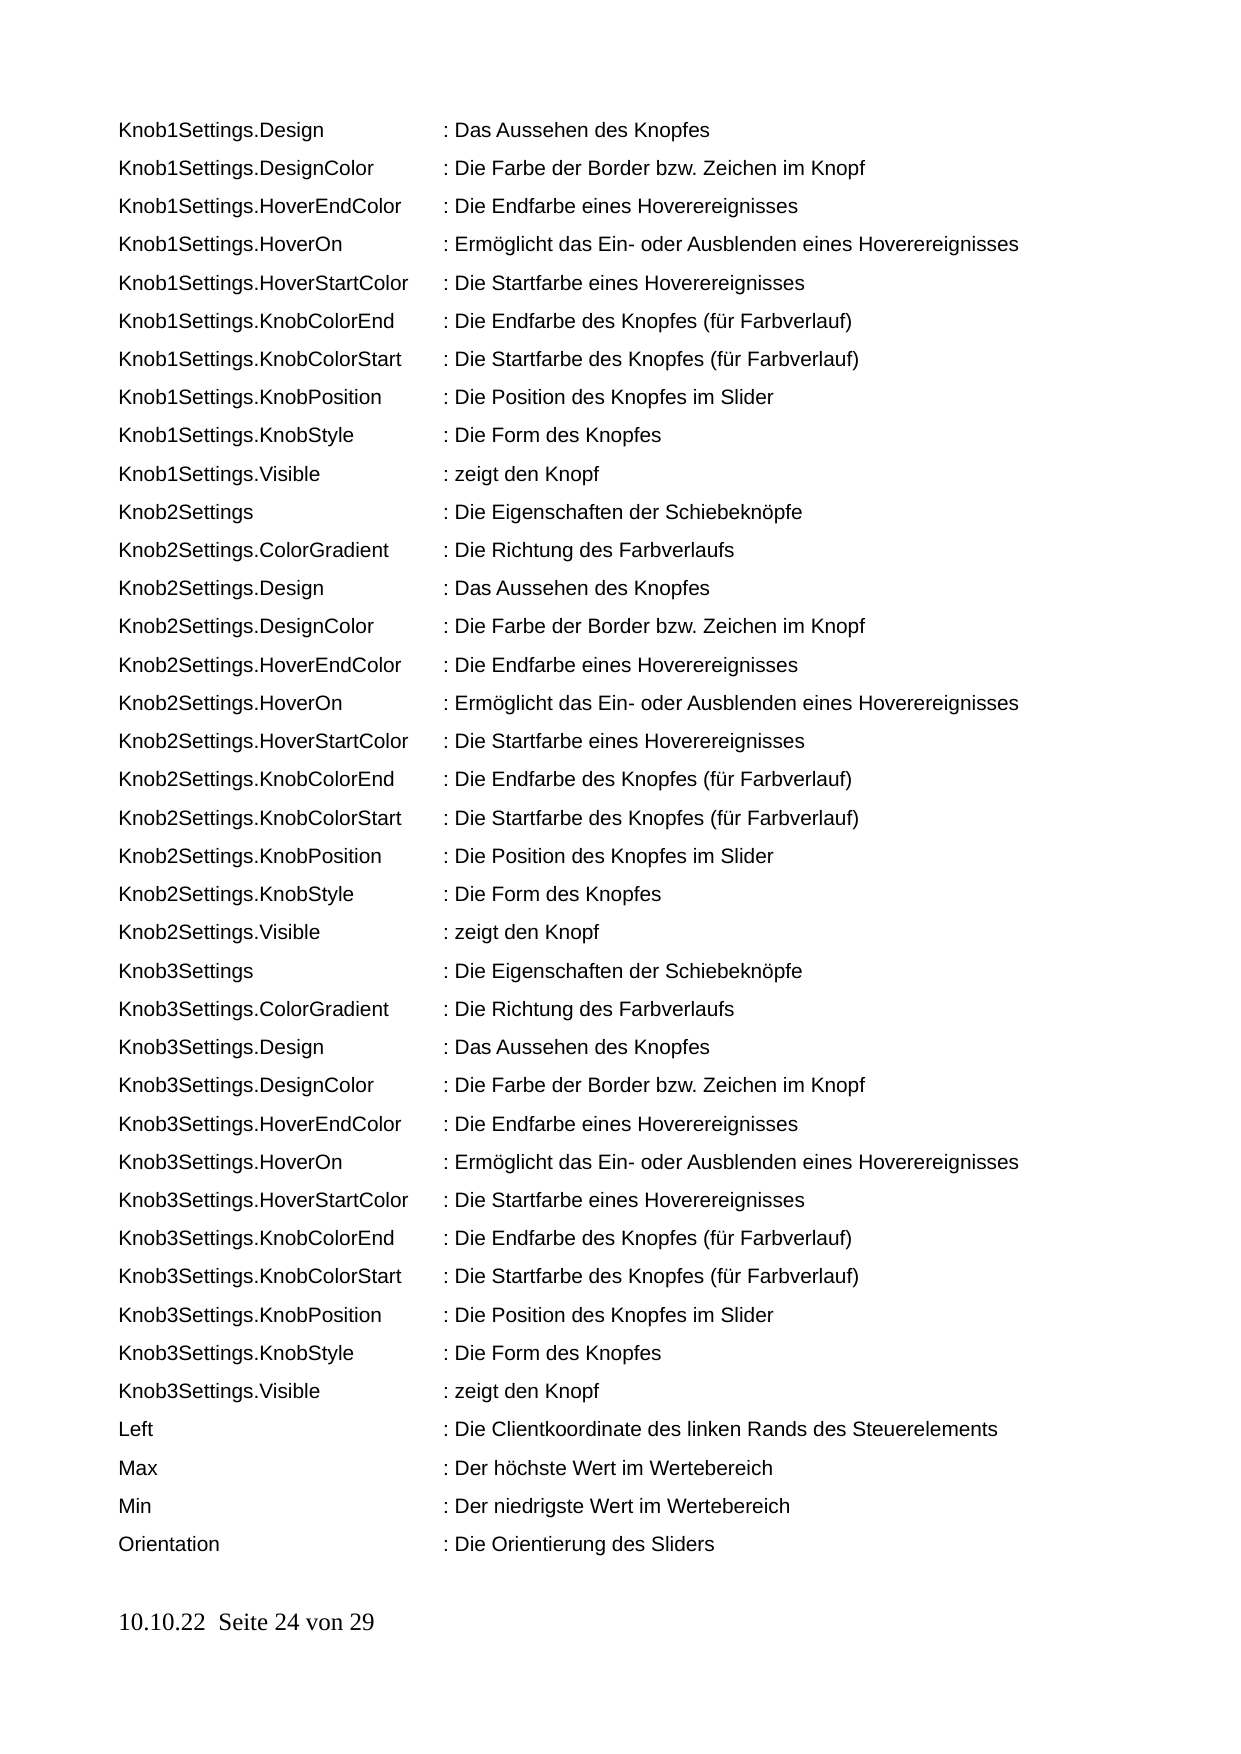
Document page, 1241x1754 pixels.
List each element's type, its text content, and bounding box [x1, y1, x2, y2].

text Knob2Settings : Die Eigenschaften der Schiebeknöpfe [118, 500, 1122, 524]
text Knob1Settings.DesignColor : Die Farbe der Border bzw. Zeichen im Knopf [118, 156, 1122, 180]
text Knob1Settings.KnobColorEnd : Die Endfarbe des Knopfes (für Farbverlauf) [118, 309, 1122, 333]
text Knob1Settings.KnobColorStart : Die Startfarbe des Knopfes (für Farbverlauf) [118, 347, 1122, 371]
text Knob3Settings.KnobPosition : Die Position des Knopfes im Slider [118, 1303, 1122, 1327]
text Knob3Settings.HoverOn : Ermöglicht das Ein- oder Ausblenden eines Hoverereignisses [118, 1150, 1122, 1174]
text Orientation : Die Orientierung des Sliders [118, 1533, 1122, 1556]
text Knob1Settings.HoverEndColor : Die Endfarbe eines Hoverereignisses [118, 194, 1122, 218]
text Knob2Settings.Design : Das Aussehen des Knopfes [118, 577, 1122, 601]
text Knob3Settings.HoverEndColor : Die Endfarbe eines Hoverereignisses [118, 1112, 1122, 1136]
text Knob3Settings.Design : Das Aussehen des Knopfes [118, 1036, 1122, 1059]
text Knob2Settings.DesignColor : Die Farbe der Border bzw. Zeichen im Knopf [118, 615, 1122, 639]
text Knob3Settings.HoverStartColor : Die Startfarbe eines Hoverereignisses [118, 1188, 1122, 1212]
text Knob2Settings.Visible : zeigt den Knopf [118, 921, 1122, 944]
text Knob2Settings.KnobPosition : Die Position des Knopfes im Slider [118, 844, 1122, 868]
text Knob1Settings.Design : Das Aussehen des Knopfes [118, 118, 1122, 142]
text Knob3Settings.KnobStyle : Die Form des Knopfes [118, 1341, 1122, 1365]
text Knob2Settings.HoverOn : Ermöglicht das Ein- oder Ausblenden eines Hoverereignisses [118, 692, 1122, 715]
text Knob2Settings.KnobColorEnd : Die Endfarbe des Knopfes (für Farbverlauf) [118, 768, 1122, 792]
text Knob3Settings : Die Eigenschaften der Schiebeknöpfe [118, 959, 1122, 983]
text Knob3Settings.ColorGradient : Die Richtung des Farbverlaufs [118, 997, 1122, 1021]
text Knob3Settings.KnobColorEnd : Die Endfarbe des Knopfes (für Farbverlauf) [118, 1227, 1122, 1250]
text Left : Die Clientkoordinate des linken Rands des Steuerelements [118, 1418, 1122, 1442]
text Knob2Settings.KnobStyle : Die Form des Knopfes [118, 883, 1122, 906]
text Knob2Settings.KnobColorStart : Die Startfarbe des Knopfes (für Farbverlauf) [118, 806, 1122, 830]
text Max : Der höchste Wert im Wertebereich [118, 1456, 1122, 1480]
text Knob1Settings.HoverOn : Ermöglicht das Ein- oder Ausblenden eines Hoverereignisses [118, 233, 1122, 256]
text Knob3Settings.Visible : zeigt den Knopf [118, 1380, 1122, 1403]
text Knob3Settings.DesignColor : Die Farbe der Border bzw. Zeichen im Knopf [118, 1074, 1122, 1097]
text Min : Der niedrigste Wert im Wertebereich [118, 1494, 1122, 1518]
text Knob2Settings.HoverStartColor : Die Startfarbe eines Hoverereignisses [118, 730, 1122, 753]
text Knob2Settings.ColorGradient : Die Richtung des Farbverlaufs [118, 539, 1122, 562]
text Knob2Settings.HoverEndColor : Die Endfarbe eines Hoverereignisses [118, 653, 1122, 677]
text Knob3Settings.KnobColorStart : Die Startfarbe des Knopfes (für Farbverlauf) [118, 1265, 1122, 1289]
text Knob1Settings.HoverStartColor : Die Startfarbe eines Hoverereignisses [118, 271, 1122, 295]
text Knob1Settings.KnobPosition : Die Position des Knopfes im Slider [118, 386, 1122, 409]
text Knob1Settings.Visible : zeigt den Knopf [118, 462, 1122, 486]
text Knob1Settings.KnobStyle : Die Form des Knopfes [118, 424, 1122, 448]
